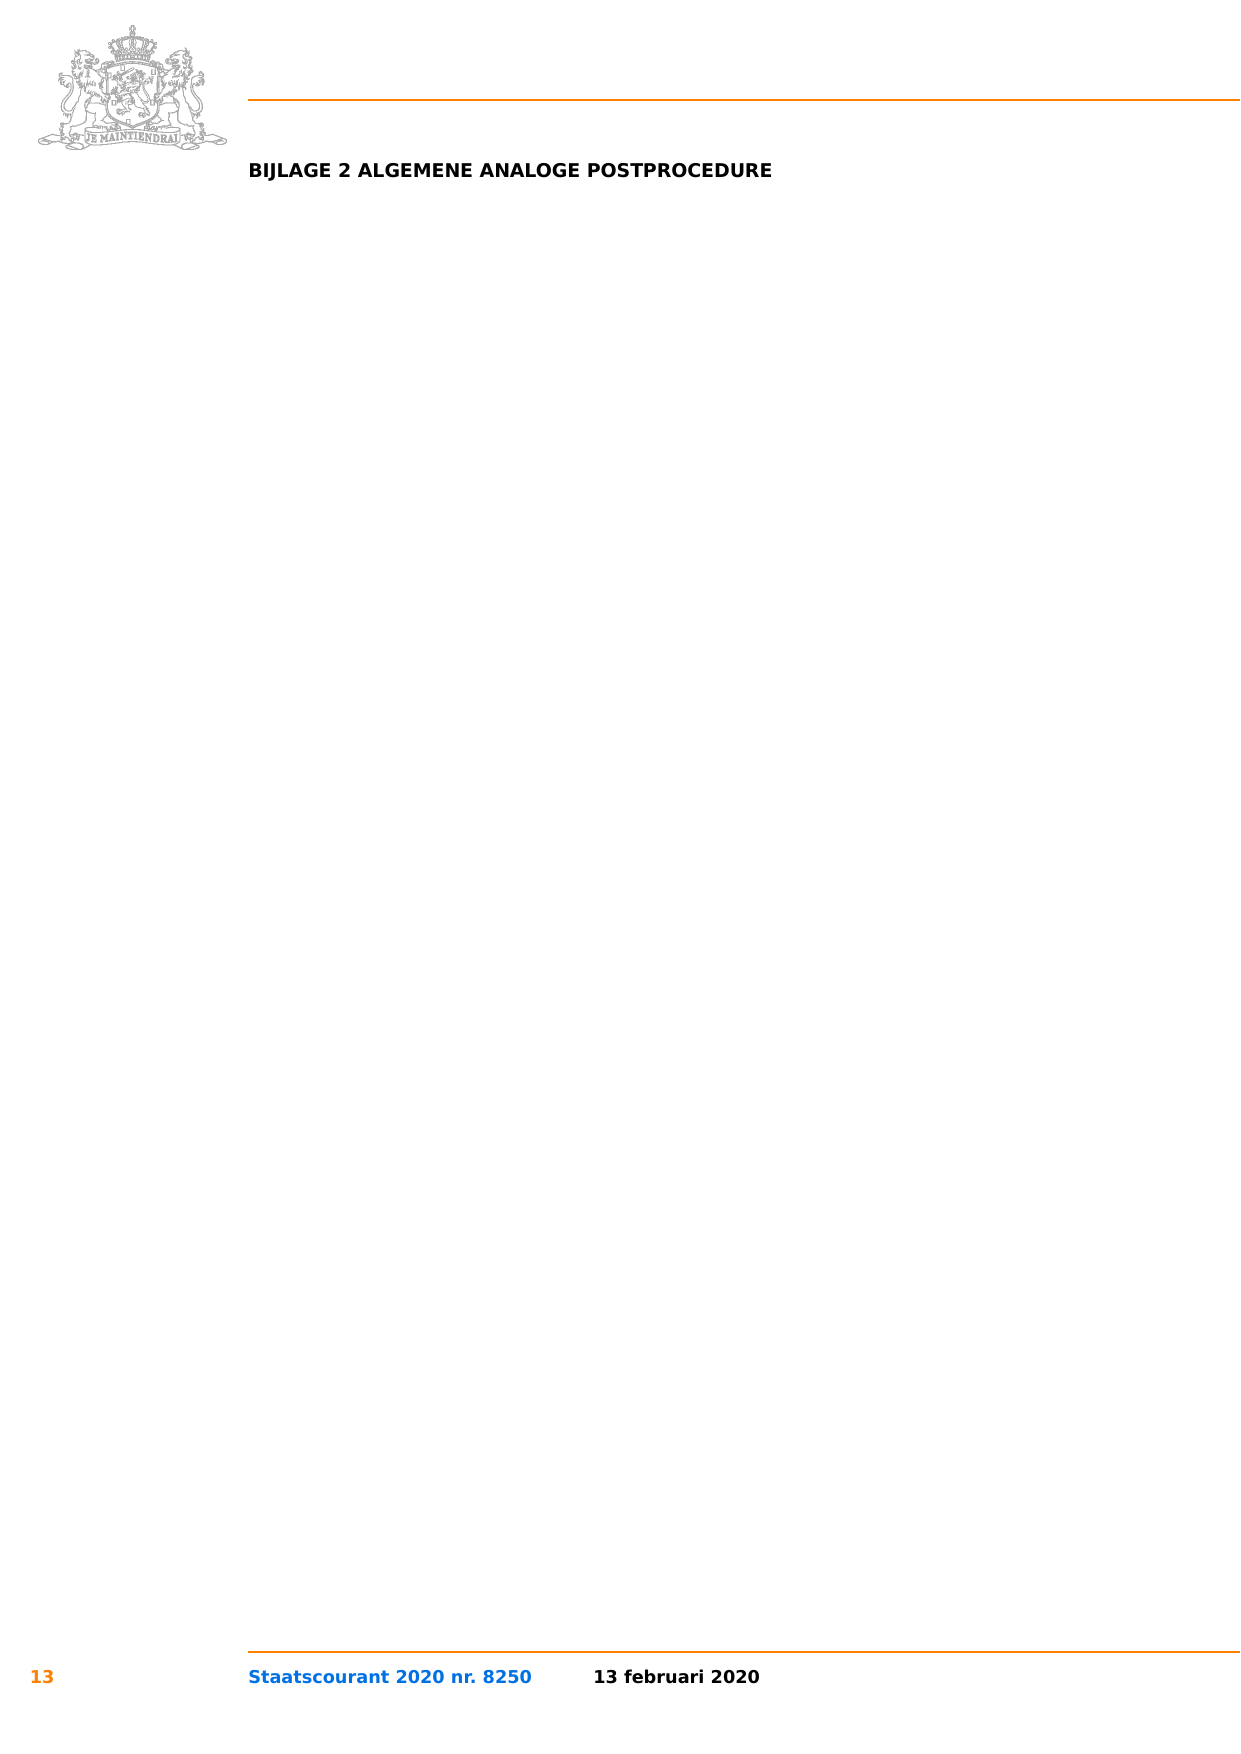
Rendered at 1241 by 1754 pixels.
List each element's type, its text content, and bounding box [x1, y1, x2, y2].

subtitle BIJLAGE 2 ALGEMENE ANALOGE POSTPROCEDURE [248, 160, 1163, 182]
picture [38, 25, 227, 150]
